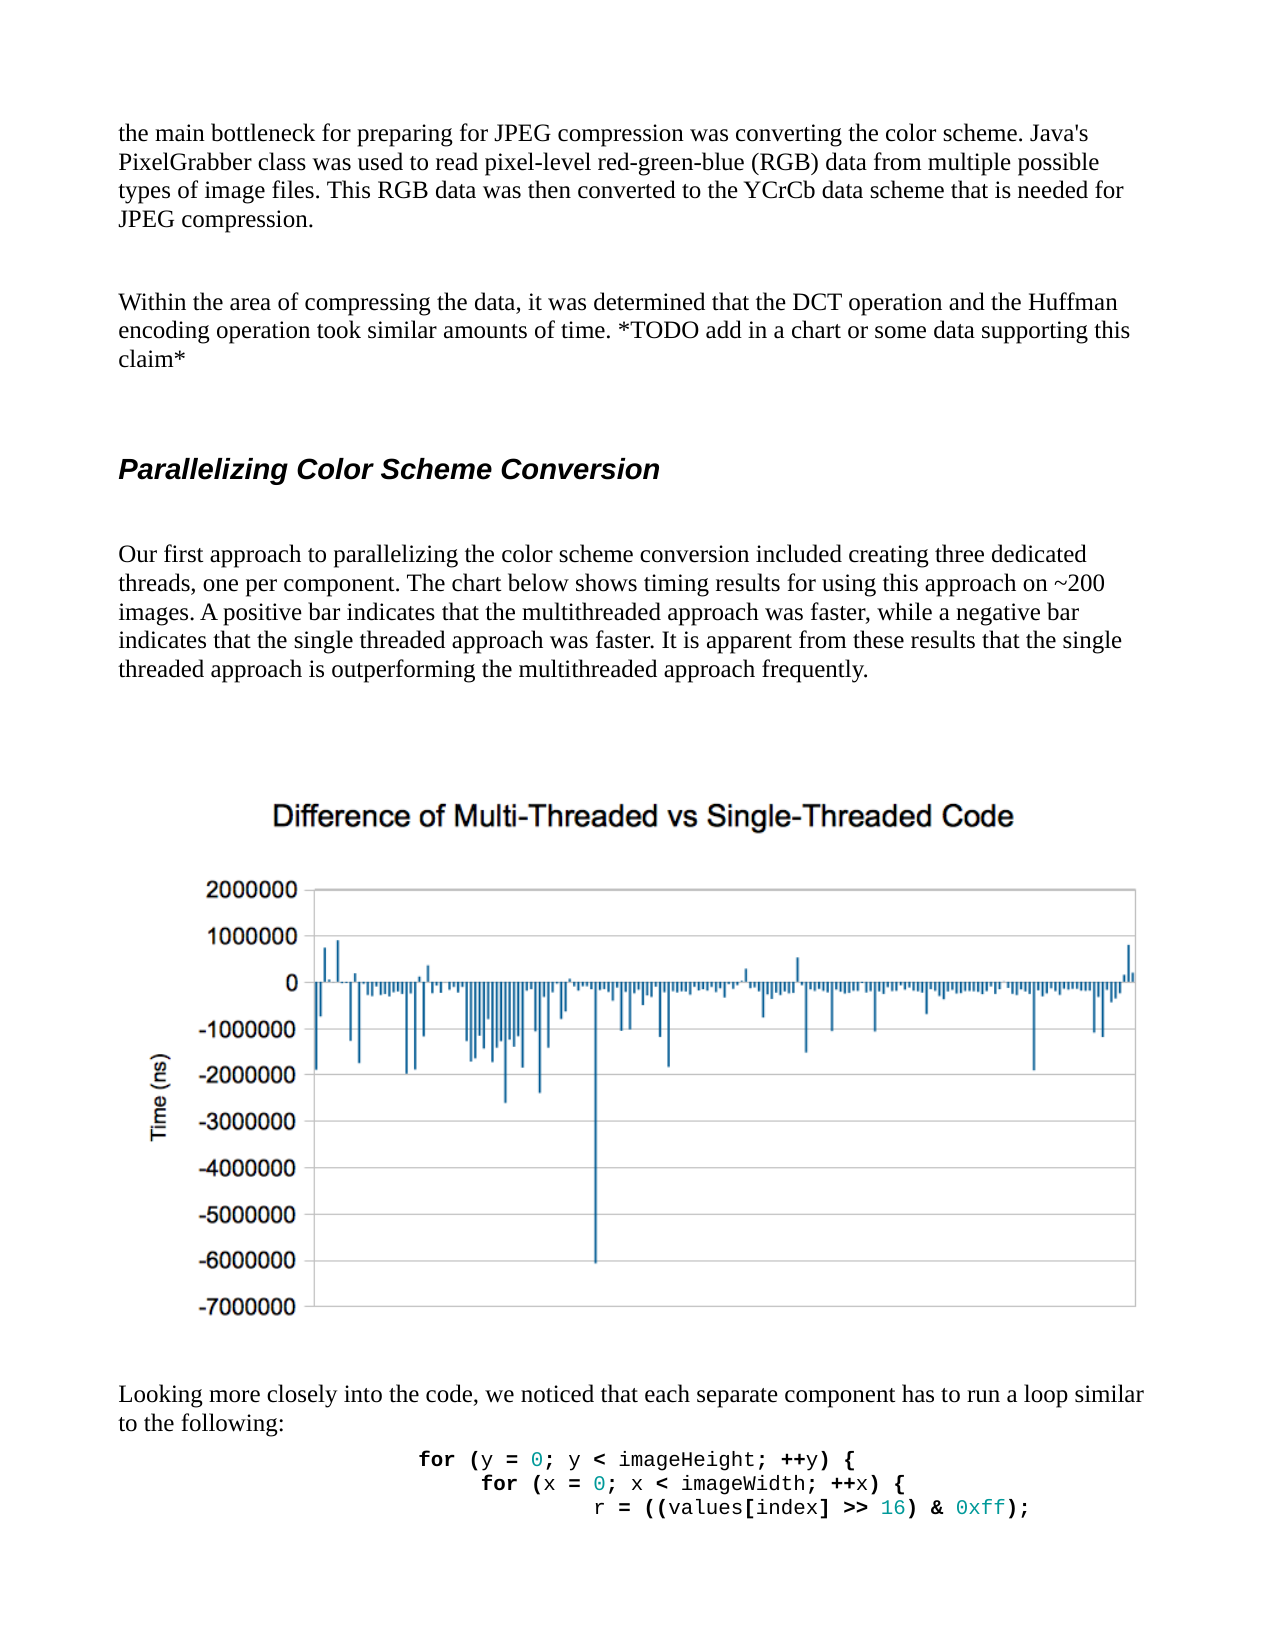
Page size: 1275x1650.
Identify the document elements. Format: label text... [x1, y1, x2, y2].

text Our first approach to parallelizing the color scheme conversion included creating three dedicated threads, one per component. The chart below shows timing results for using this approach on ~200 images. A positive bar indicates that the multithreaded approach was faster, while a negative bar indicates that the single threaded approach was faster. It is apparent from these results that the single threaded approach is outperforming the multithreaded approach frequently. [118, 539, 1157, 683]
text the main bottleneck for preparing for JPEG compression was converting the color scheme. Java's PixelGrabber class was used to read pixel-level red-green-blue (RGB) data from multiple possible types of image files. This RGB data was then converted to the YCrCb data scheme that is needed for JPEG compression. [118, 118, 1157, 233]
picture [118, 777, 1157, 1339]
text Looking more closely into the code, we noticed that each separate component has to run a loop similar to the following: [118, 1379, 1157, 1437]
subtitle Parallelizing Color Scheme Conversion [118, 452, 1157, 485]
text for (x = 0; x < imageWidth; ++x) { [118, 1473, 1157, 1497]
text for (y = 0; y < imageHeight; ++y) { [118, 1449, 1157, 1473]
text r = ((values[index] >> 16) & 0xff); [118, 1497, 1157, 1520]
text Within the area of compressing the data, it was determined that the DCT operation and the Huffman encoding operation took similar amounts of time. *TODO add in a chart or some data supporting this claim* [118, 287, 1157, 373]
